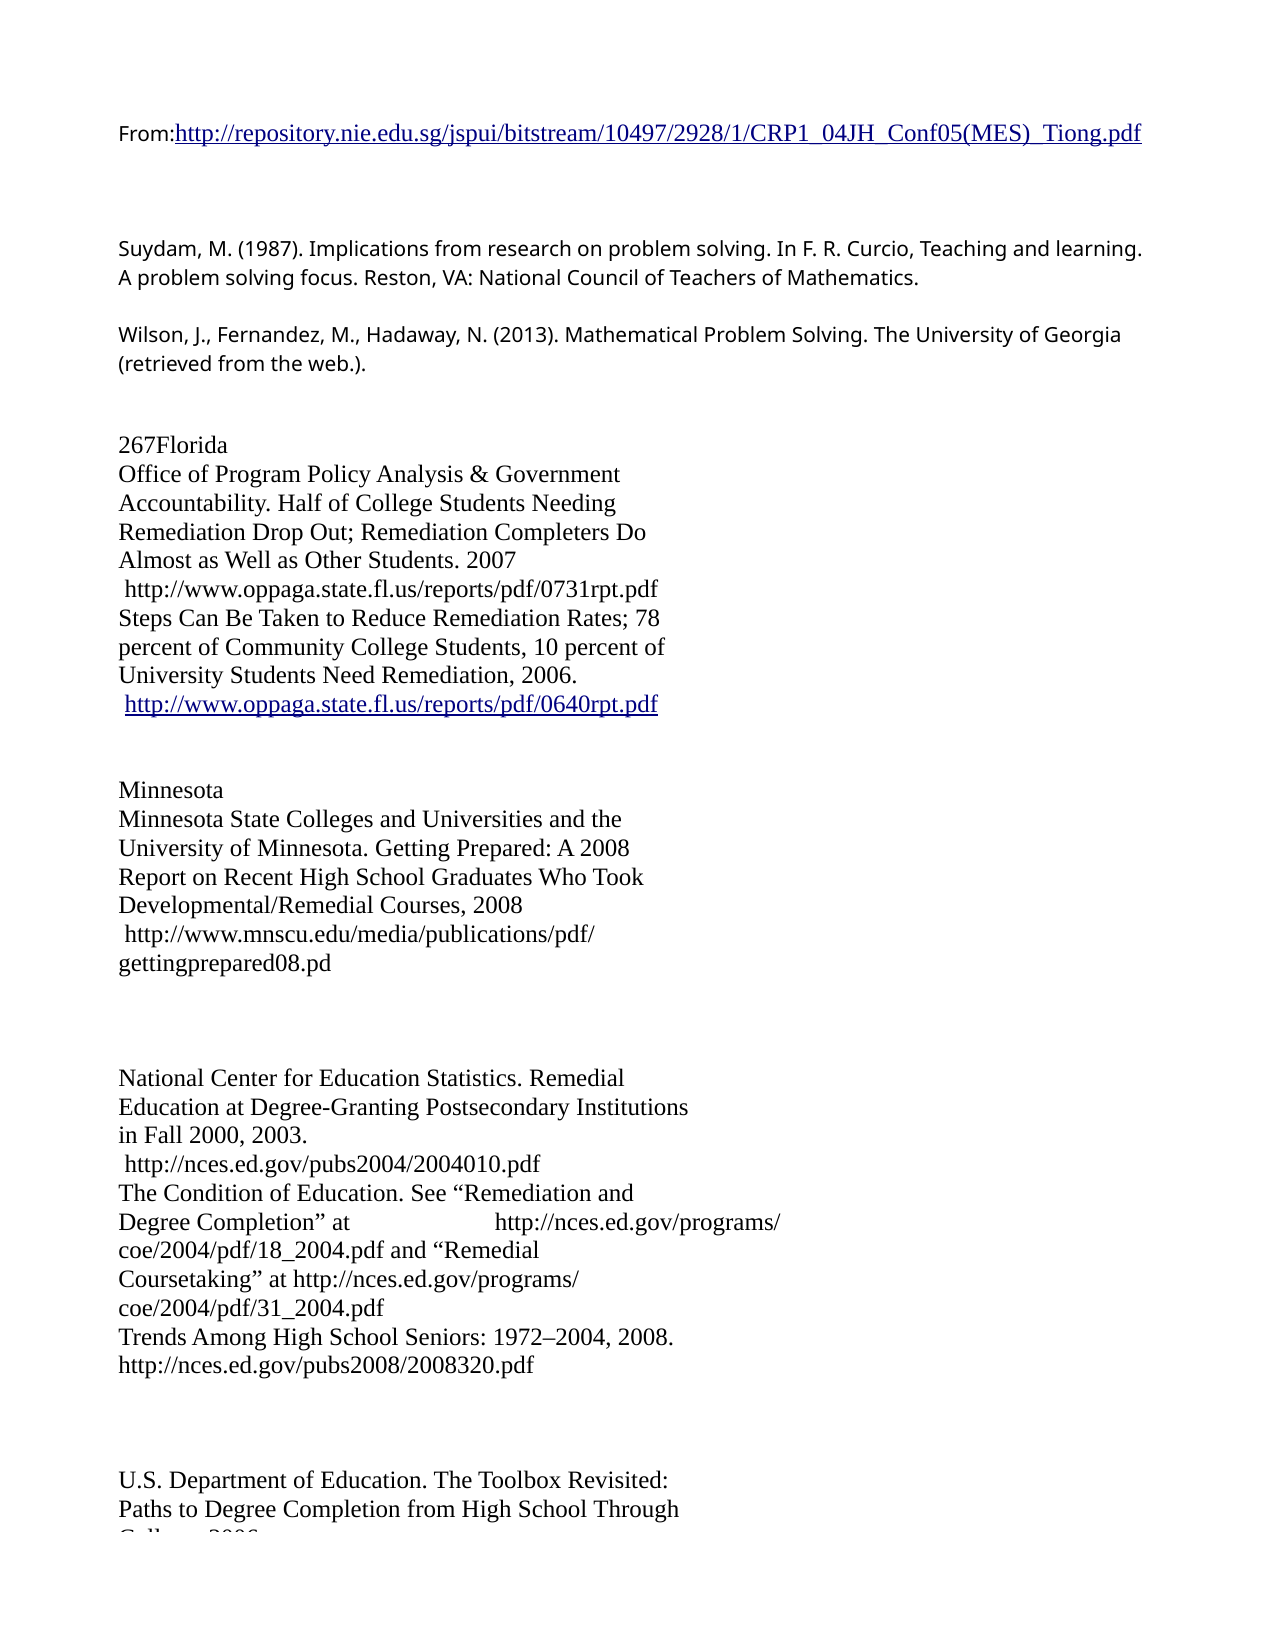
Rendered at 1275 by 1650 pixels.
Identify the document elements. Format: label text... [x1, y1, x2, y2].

text Suydam, M. (1987). Implications from research on problem solving. In F. R. Curcio, Teaching and learning. A problem solving focus. Reston, VA: National Council of Teachers of Mathematics. [118, 234, 1157, 291]
text Wilson, J., Fernandez, M., Hadaway, N. (2013). Mathematical Problem Solving. The University of Georgia (retrieved from the web.). [118, 320, 1157, 377]
text From:http://repository.nie.edu.sg/jspui/bitstream/10497/2928/1/CRP1_04JH_Conf05(MES)_Tiong.pdf [118, 118, 1157, 148]
